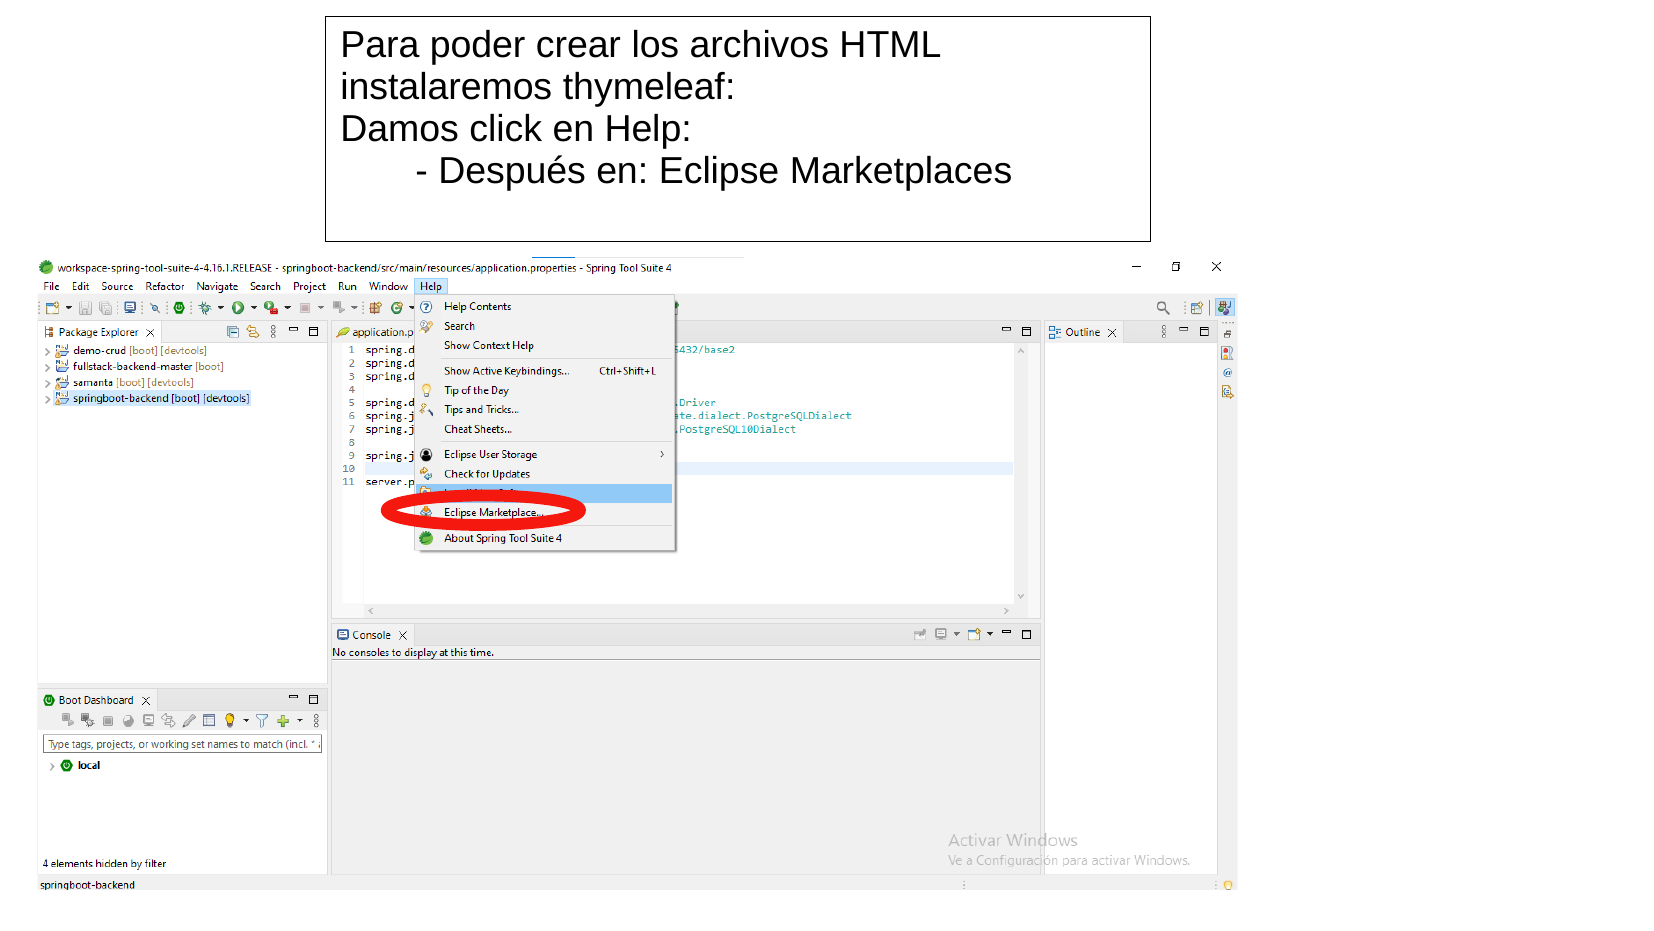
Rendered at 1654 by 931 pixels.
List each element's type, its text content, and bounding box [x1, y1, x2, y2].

text_box Para poder crear los archivos HTML instalaremos thymeleaf: Damos click en Help: - Después en: Eclipse Marketplaces [325, 16, 1151, 242]
picture [37, 257, 1238, 890]
